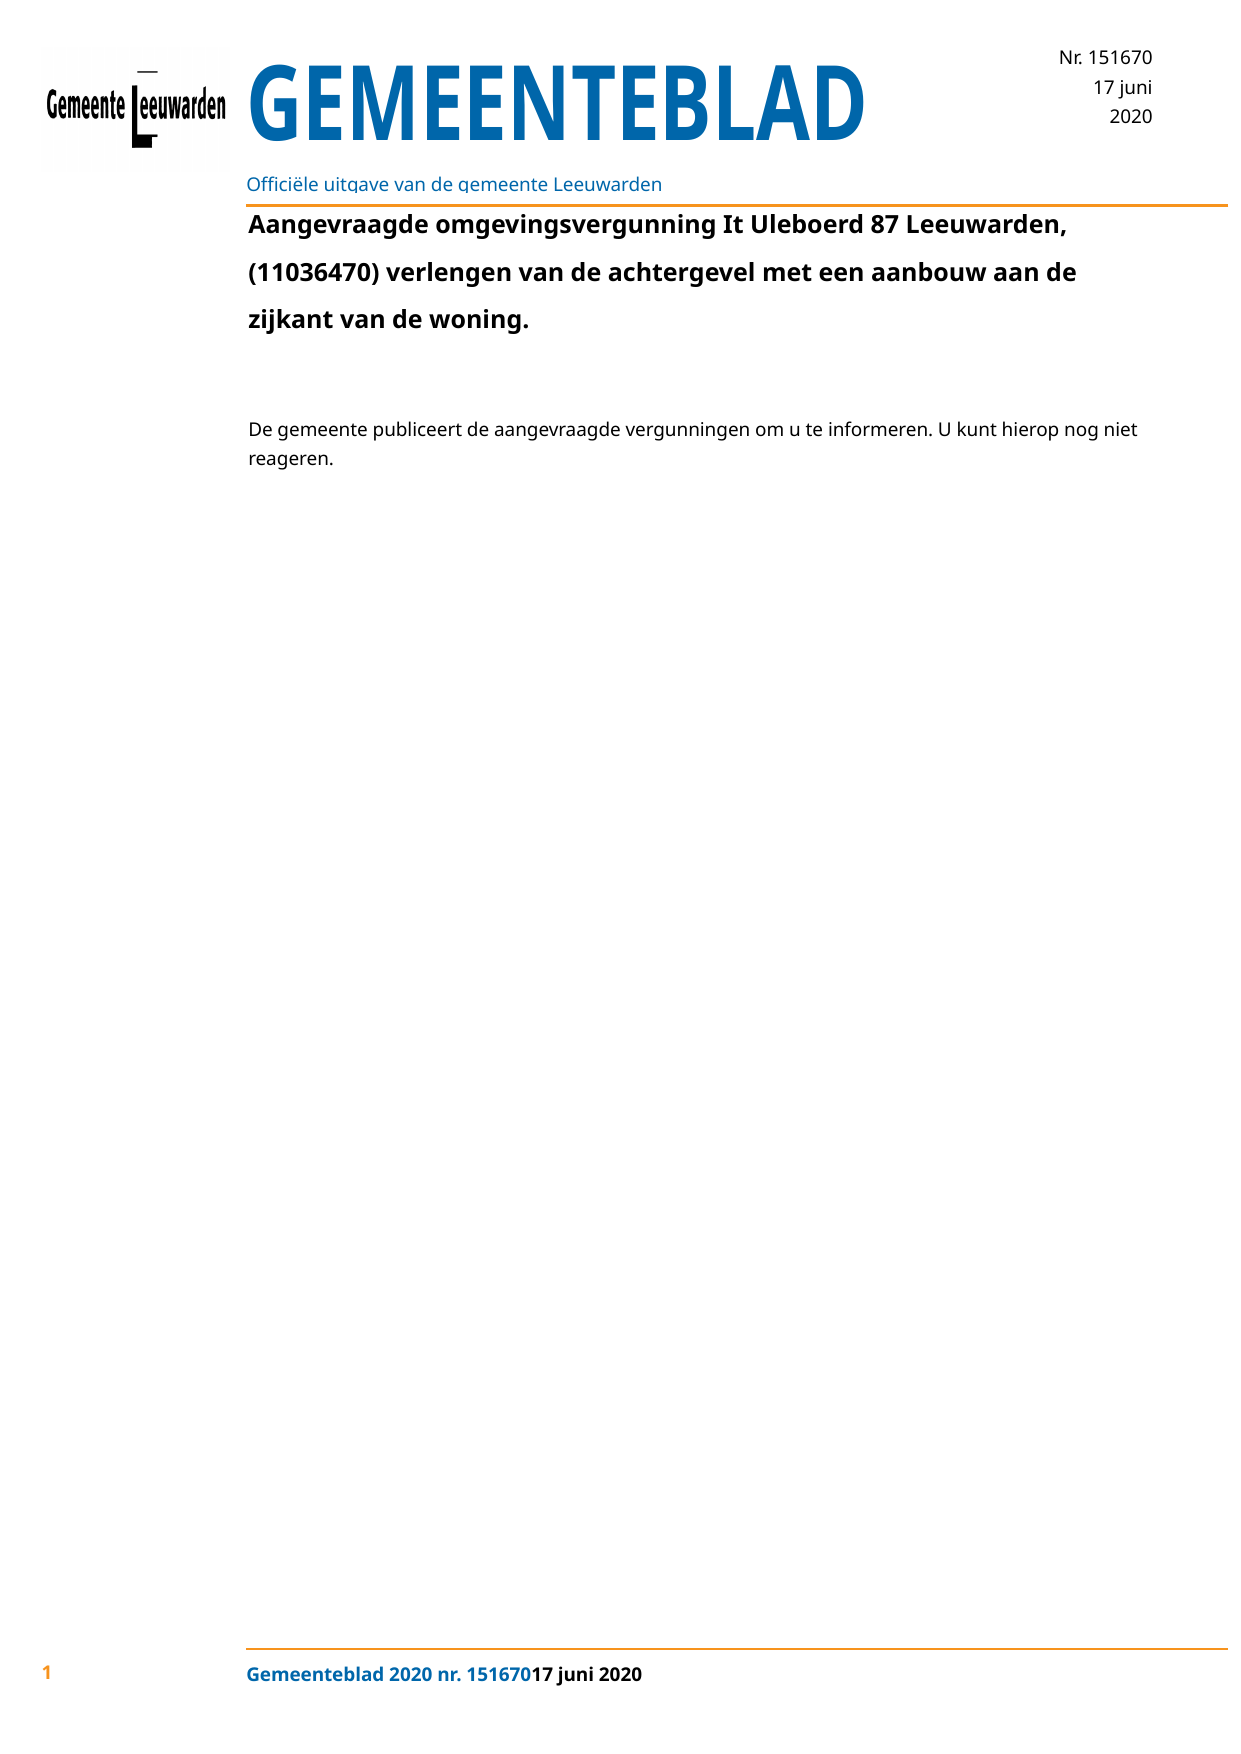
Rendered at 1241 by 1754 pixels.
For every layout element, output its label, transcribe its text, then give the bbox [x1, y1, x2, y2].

text Aangevraagde omgevingsvergunning It Uleboerd 87 Leeuwarden, (11036470) verlengen van de achtergevel met een aanbouw aan de zijkant van de woning. [248, 207, 1152, 336]
picture [41, 47, 231, 172]
text De gemeente publiceert de aangevraagde vergunningen om u te informeren. U kunt hierop nog niet reageren. [248, 416, 1152, 471]
